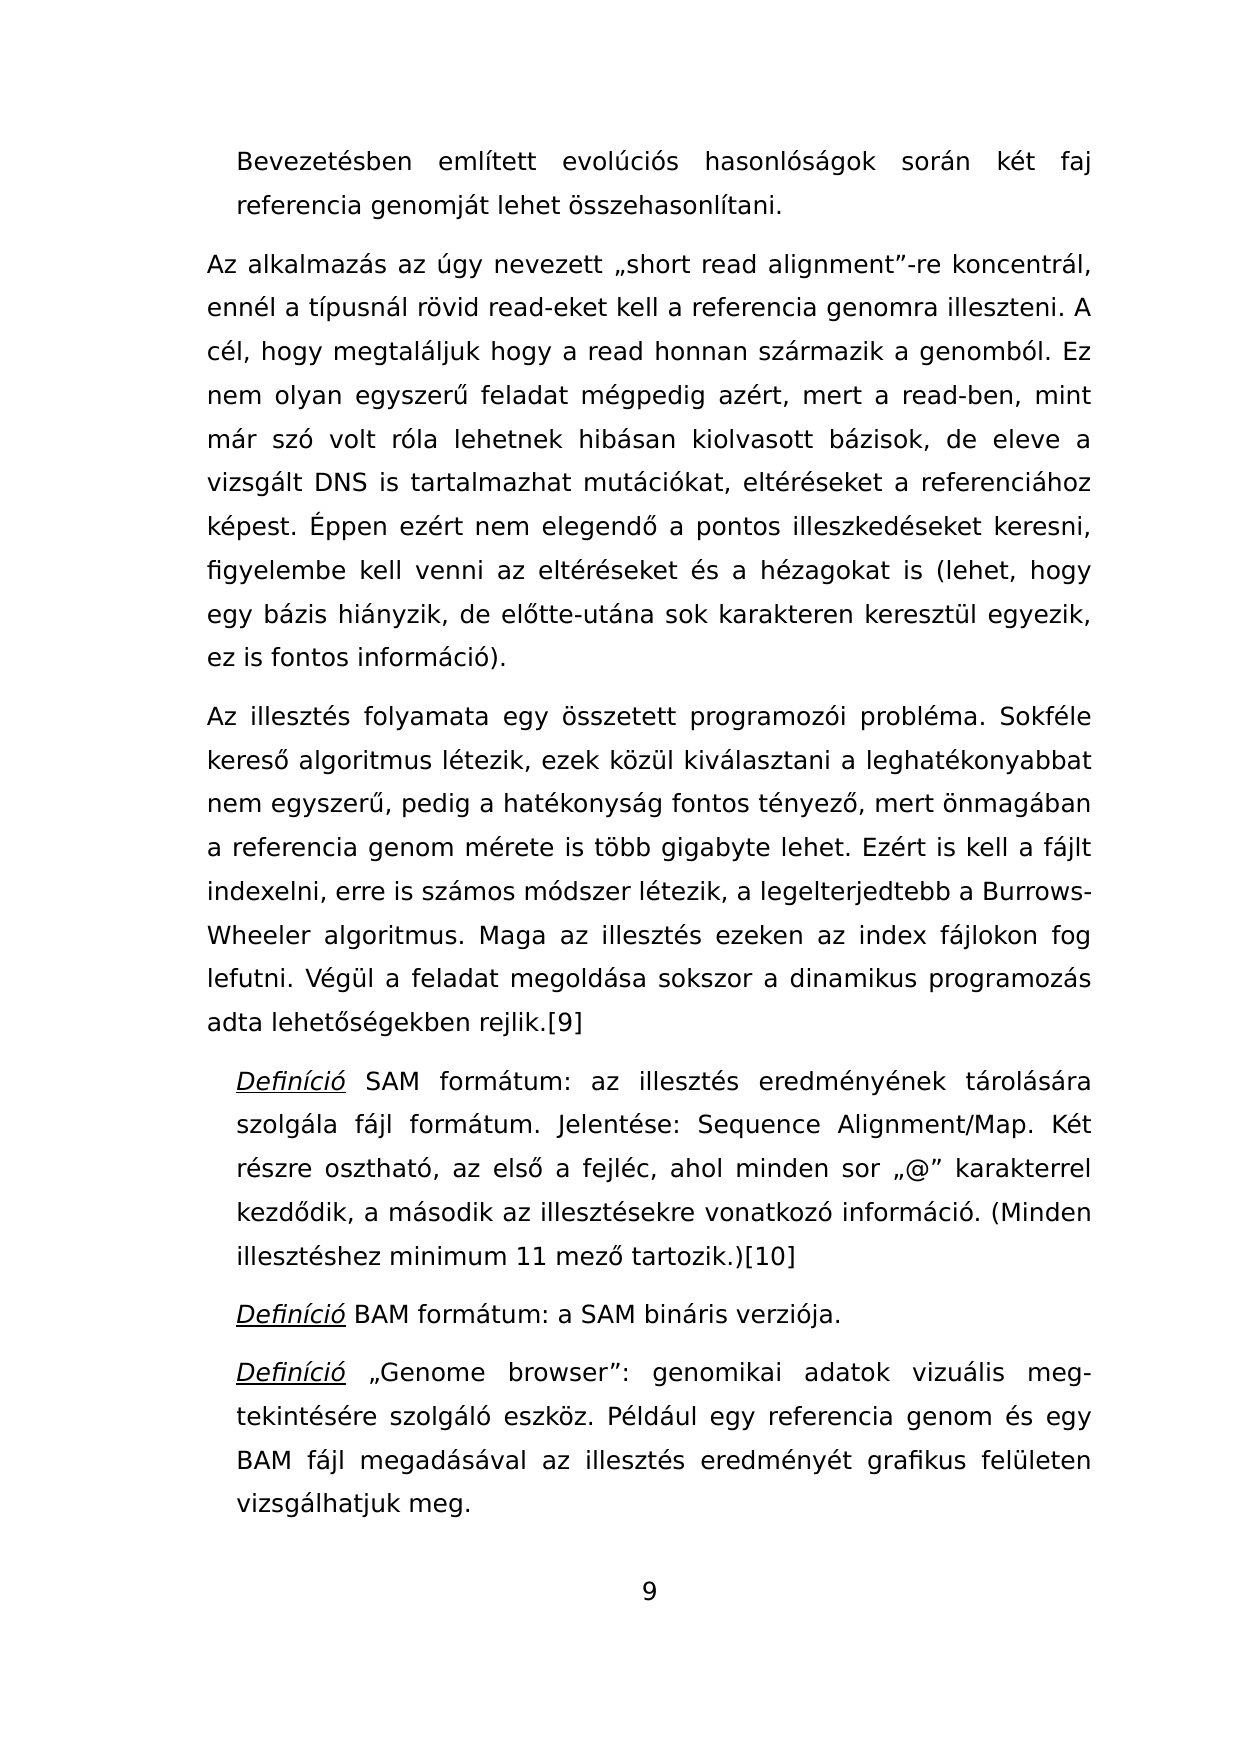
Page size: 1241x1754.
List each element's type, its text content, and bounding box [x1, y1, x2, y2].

text Az alkalmazás az úgy nevezett „short read alignment”-re koncentrál, ennél a típusnál rövid read-eket kell a referencia genomra illeszteni. A cél, hogy megtaláljuk hogy a read honnan származik a genomból. Ez nem olyan egyszerű feladat mégpedig azért, mert a read-ben, mint már szó volt róla lehetnek hibásan kiolvasott bázisok, de eleve a vizsgált DNS is tartalmazhat mutációkat, eltéréseket a referenciához képest. Éppen ezért nem elegendő a pontos illeszkedéseket keresni, figyelembe kell venni az eltéréseket és a hézagokat is (lehet, hogy egy bázis hiányzik, de előtte-utána sok karakteren keresztül egyezik, ez is fontos információ). [207, 250, 1093, 673]
text Bevezetésben említett evolúciós hasonlóságok során két faj referencia genomját lehet összehasonlítani. [236, 148, 1093, 221]
text Definíció „Genome browser”: genomikai adatok vizuális meg-tekintésére szolgáló eszköz. Például egy referencia genom és egy BAM fájl megadásával az illesztés eredményét grafikus felületen vizsgálhatjuk meg. [236, 1358, 1093, 1519]
text Definíció SAM formátum: az illesztés eredményének tárolására szolgála fájl formátum. Jelentése: Sequence Alignment/Map. Két részre osztható, az első a fejléc, ahol minden sor „@” karakterrel kezdődik, a második az illesztésekre vonatkozó információ. (Minden illesztéshez minimum 11 mező tartozik.)[10] [236, 1067, 1093, 1271]
text Az illesztés folyamata egy összetett programozói probléma. Sokféle kereső algoritmus létezik, ezek közül kiválasztani a leghatékonyabbat nem egyszerű, pedig a hatékonyság fontos tényező, mert önmagában a referencia genom mérete is több gigabyte lehet. Ezért is kell a fájlt indexelni, erre is számos módszer létezik, a legelterjedtebb a Burrows-Wheeler algoritmus. Maga az illesztés ezeken az index fájlokon fog lefutni. Végül a feladat megoldása sokszor a dinamikus programozás adta lehetőségekben rejlik.[9] [207, 702, 1093, 1038]
text Definíció BAM formátum: a SAM bináris verziója. [236, 1300, 1093, 1329]
